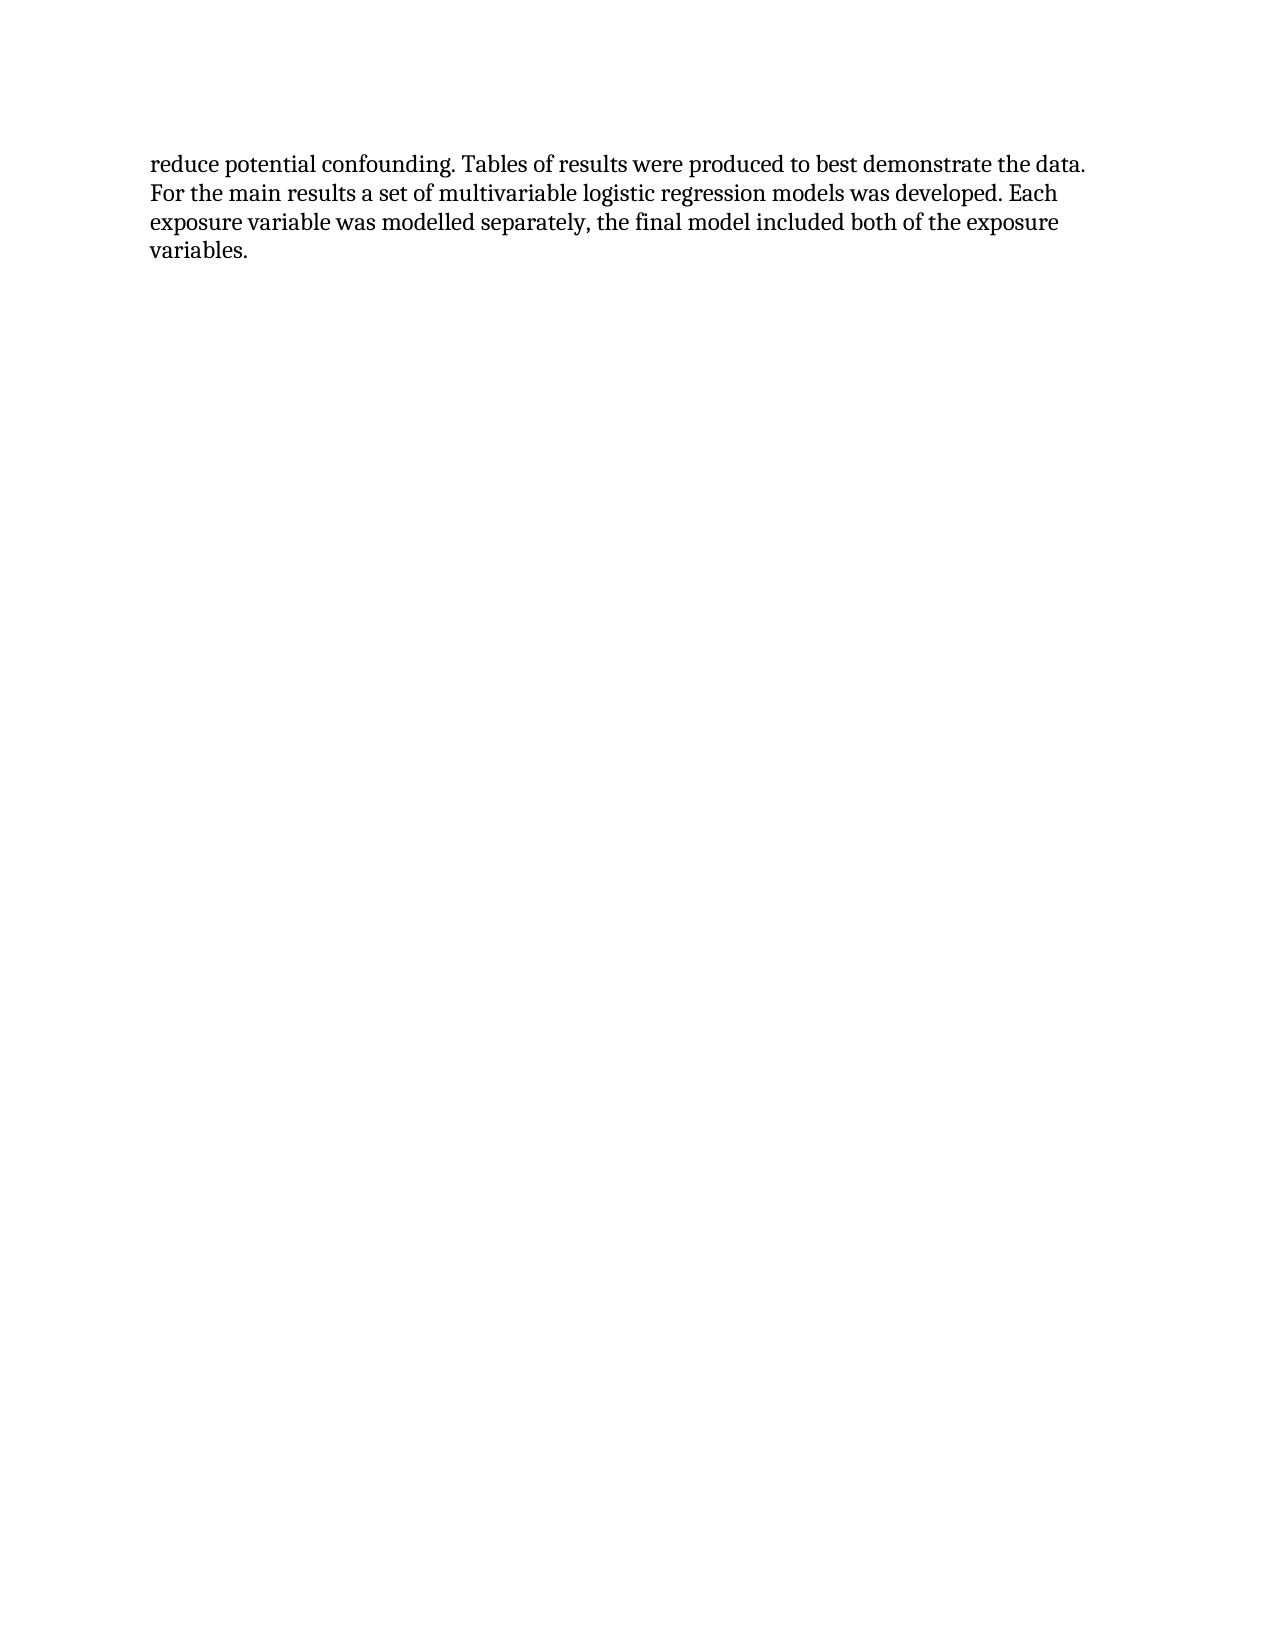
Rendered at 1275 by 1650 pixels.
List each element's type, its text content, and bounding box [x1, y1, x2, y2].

text reduce potential confounding. Tables of results were produced to best demonstrate the data. For the main results a set of multivariable logistic regression models was developed. Each exposure variable was modelled separately, the final model included both of the exposure variables. [150, 150, 1125, 265]
